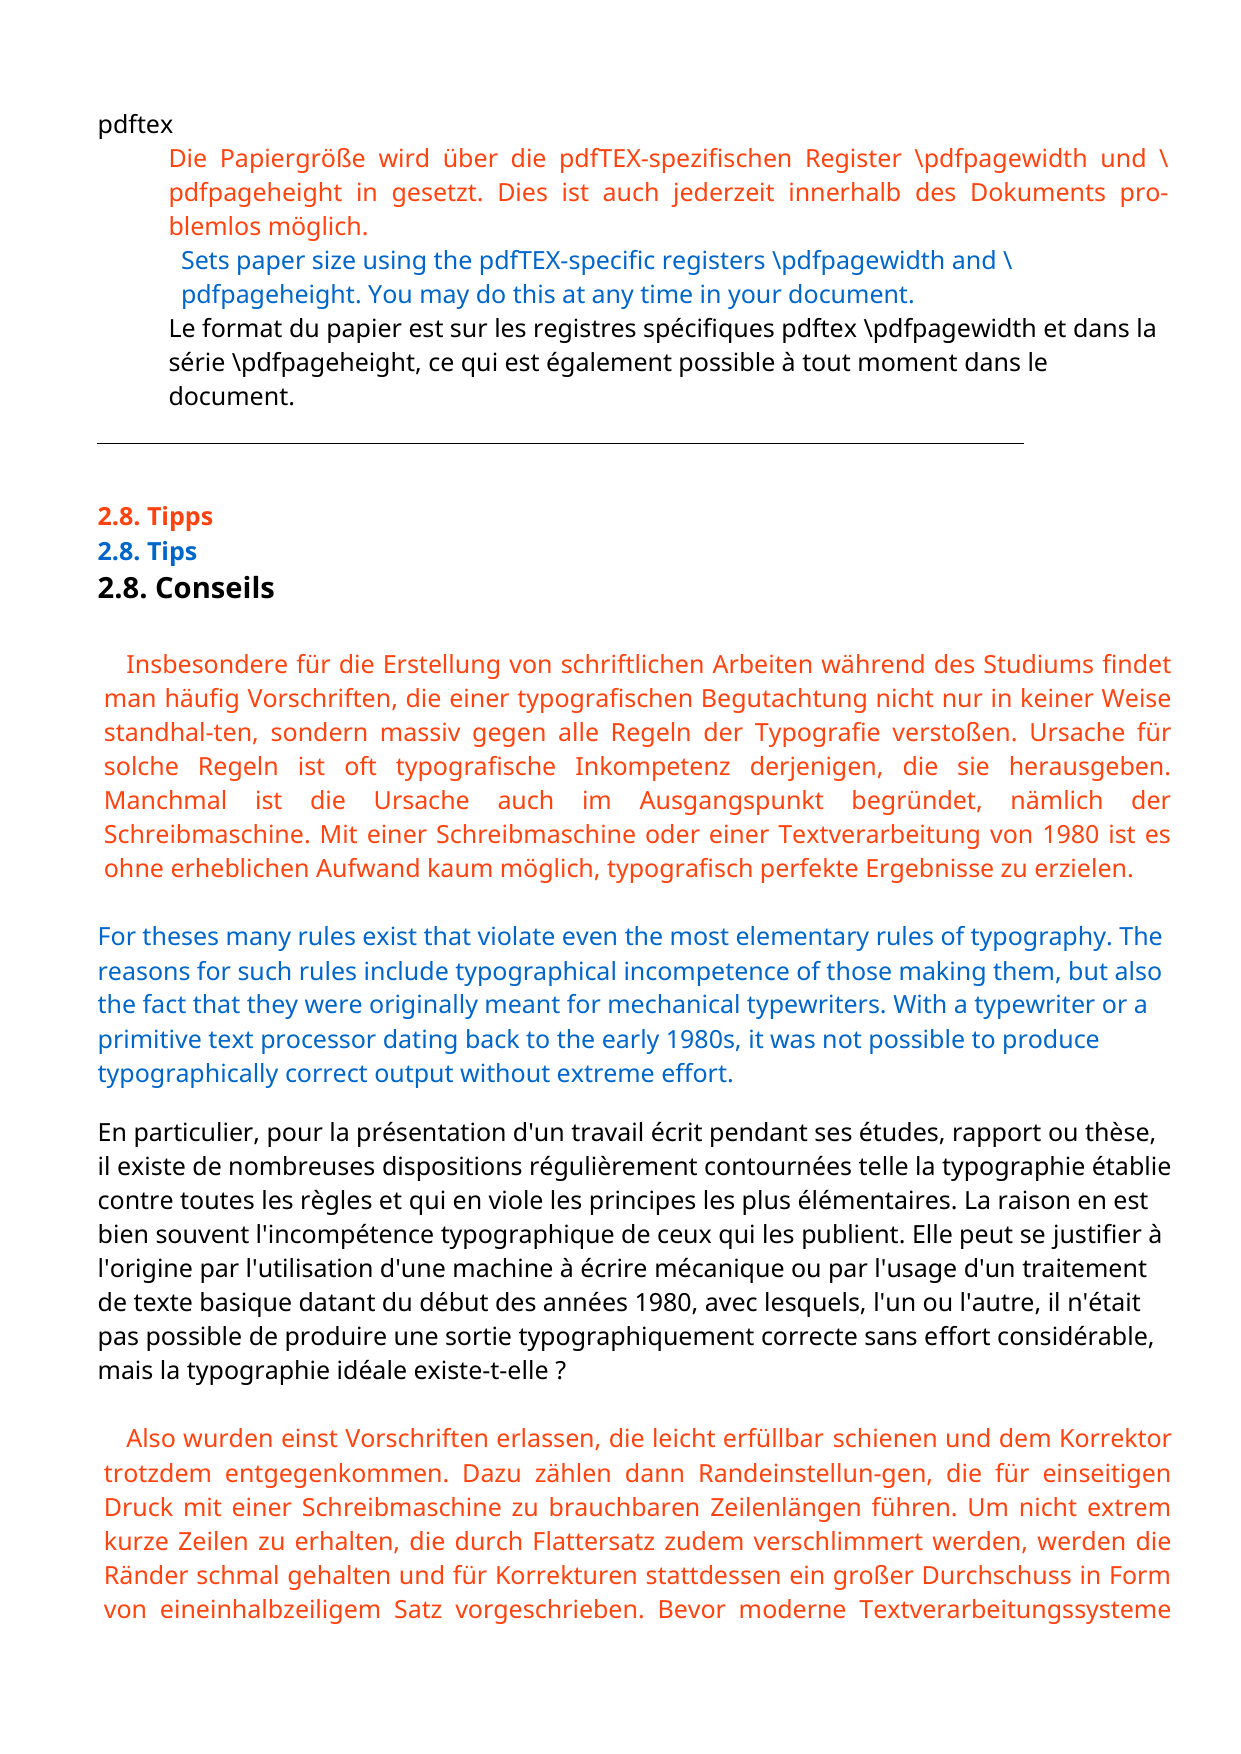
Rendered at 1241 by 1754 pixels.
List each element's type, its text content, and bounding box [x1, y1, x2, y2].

text 2.8. Tips 2.8. Conseils [97, 533, 1172, 607]
text Le format du papier est sur les registres spécifiques pdftex \pdfpagewidth et dans la série \pdfpageheight, ce qui est également possible à tout moment dans le document. [168, 311, 1172, 413]
text Also wurden einst Vorschriften erlassen, die leicht erfüllbar schienen und dem Korrektor trotzdem entgegenkommen. Dazu zählen dann Randeinstellun-gen, die für einseitigen Druck mit einer Schreibmaschine zu brauchbaren Zeilenlängen führen. Um nicht extrem kurze Zeilen zu erhalten, die durch Flattersatz zudem verschlimmert werden, werden die Ränder schmal gehalten und für Korrekturen stattdessen ein großer Durchschuss in Form von eineinhalbzeiligem Satz vorgeschrieben. Bevor moderne Textverarbeitungssysteme [104, 1421, 1172, 1626]
text En particulier, pour la présentation d'un travail écrit pendant ses études, rapport ou thèse, il existe de nombreuses dispositions régulièrement contournées telle la typographie établie contre toutes les règles et qui en viole les principes les plus élémentaires. La raison en est bien souvent l'incompétence typographique de ceux qui les publient. Elle peut se justifier à l'origine par l'utilisation d'une machine à écrire mécanique ou par l'usage d'un traitement de texte basique datant du début des années 1980, avec lesquels, l'un ou l'autre, il n'était pas possible de produire une sortie typographiquement correcte sans effort considérable, mais la typographie idéale existe-t-elle ? [97, 1114, 1172, 1387]
text Insbesondere für die Erstellung von schriftlichen Arbeiten während des Studiums findet man häufig Vorschriften, die einer typografischen Begutachtung nicht nur in keiner Weise standhal-ten, sondern massiv gegen alle Regeln der Typografie verstoßen. Ursache für solche Regeln ist oft typografische Inkompetenz derjenigen, die sie herausgeben. Manchmal ist die Ursache auch im Ausgangspunkt begründet, nämlich der Schreibmaschine. Mit einer Schreibmaschine oder einer Textverarbeitung von 1980 ist es ohne erheblichen Aufwand kaum möglich, typografisch perfekte Ergebnisse zu erzielen. [104, 647, 1172, 885]
text pdftex [97, 106, 1172, 140]
text For theses many rules exist that violate even the most elementary rules of typography. The reasons for such rules include typographical incompetence of those making them, but also the fact that they were originally meant for mechanical typewriters. With a typewriter or a primitive text processor dating back to the early 1980s, it was not possible to produce typographically correct output without extreme eﬀort. [97, 919, 1172, 1089]
text 2.8. Tipps [97, 499, 1172, 533]
text Die Papiergröße wird über die pdfTEX-spezifischen Register \pdfpagewidth und \pdfpageheight in gesetzt. Dies ist auch jederzeit innerhalb des Dokuments pro-blemlos möglich. [168, 140, 1170, 242]
text Sets paper size using the pdfTEX-specific registers \pdfpagewidth and \pdfpageheight. You may do this at any time in your document. [181, 242, 1158, 311]
